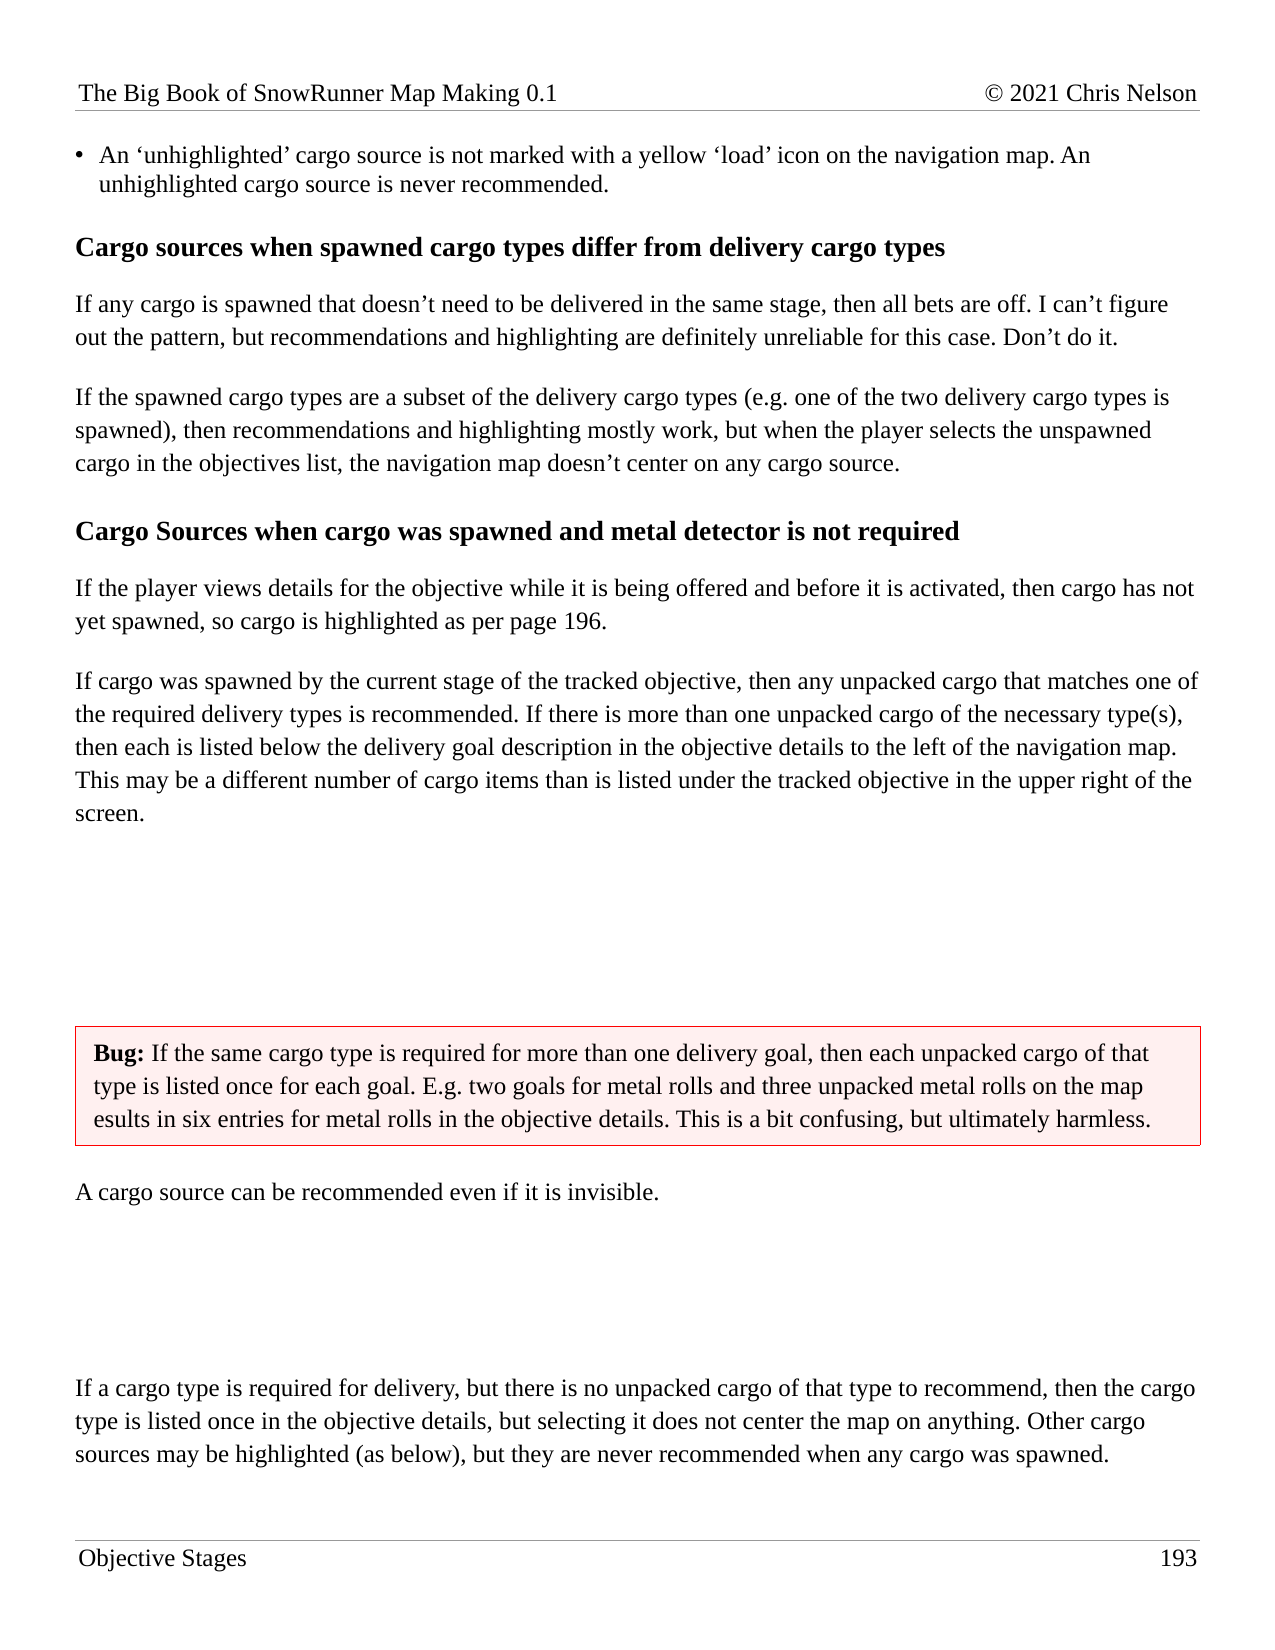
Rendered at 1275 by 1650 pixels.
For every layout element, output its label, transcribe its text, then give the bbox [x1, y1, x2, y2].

text If a cargo type is required for delivery, but there is no unpacked cargo of that type to recommend, then the cargo type is listed once in the objective details, but selecting it does not center the map on anything. Other cargo sources may be highlighted (as below), but they are never recommended when any cargo was spawned. [75, 1373, 1200, 1468]
list If the same cargo type is required for more than one delivery goal, then each unpacked cargo of that type is listed once for each goal. E.g. two goals for metal rolls and three unpacked metal rolls on the map esults in six entries for metal rolls in the objective details. This is a bit confusing, but ultimately harmless. [76, 1027, 1200, 1145]
text If the spawned cargo types are a subset of the delivery cargo types (e.g. one of the two delivery cargo types is spawned), then recommendations and highlighting mostly work, but when the player selects the unspawned cargo in the objectives list, the navigation map doesn’t center on any cargo source. [75, 382, 1200, 477]
subtitle Cargo Sources when cargo was spawned and metal detector is not required [75, 514, 1200, 546]
list An ‘unhighlighted’ cargo source is not marked with a yellow ‘load’ icon on the navigation map. An unhighlighted cargo source is never recommended. [75, 140, 1200, 197]
subtitle Cargo sources when spawned cargo types differ from delivery cargo types [75, 230, 1200, 262]
text A cargo source can be recommended even if it is invisible. [75, 1177, 1200, 1205]
text If any cargo is spawned that doesn’t need to be delivered in the same stage, then all bets are off. I can’t figure out the pattern, but recommendations and highlighting are definitely unreliable for this case. Don’t do it. [75, 289, 1200, 351]
text If the player views details for the objective while it is being offered and before it is activated, then cargo has not yet spawned, so cargo is highlighted as per page 196. [75, 573, 1200, 635]
text If cargo was spawned by the current stage of the tracked objective, then any unpacked cargo that matches one of the required delivery types is recommended. If there is more than one unpacked cargo of the necessary type(s), then each is listed below the delivery goal description in the objective details to the left of the navigation map. This may be a different number of cargo items than is listed under the tracked objective in the upper right of the screen. [75, 666, 1200, 827]
